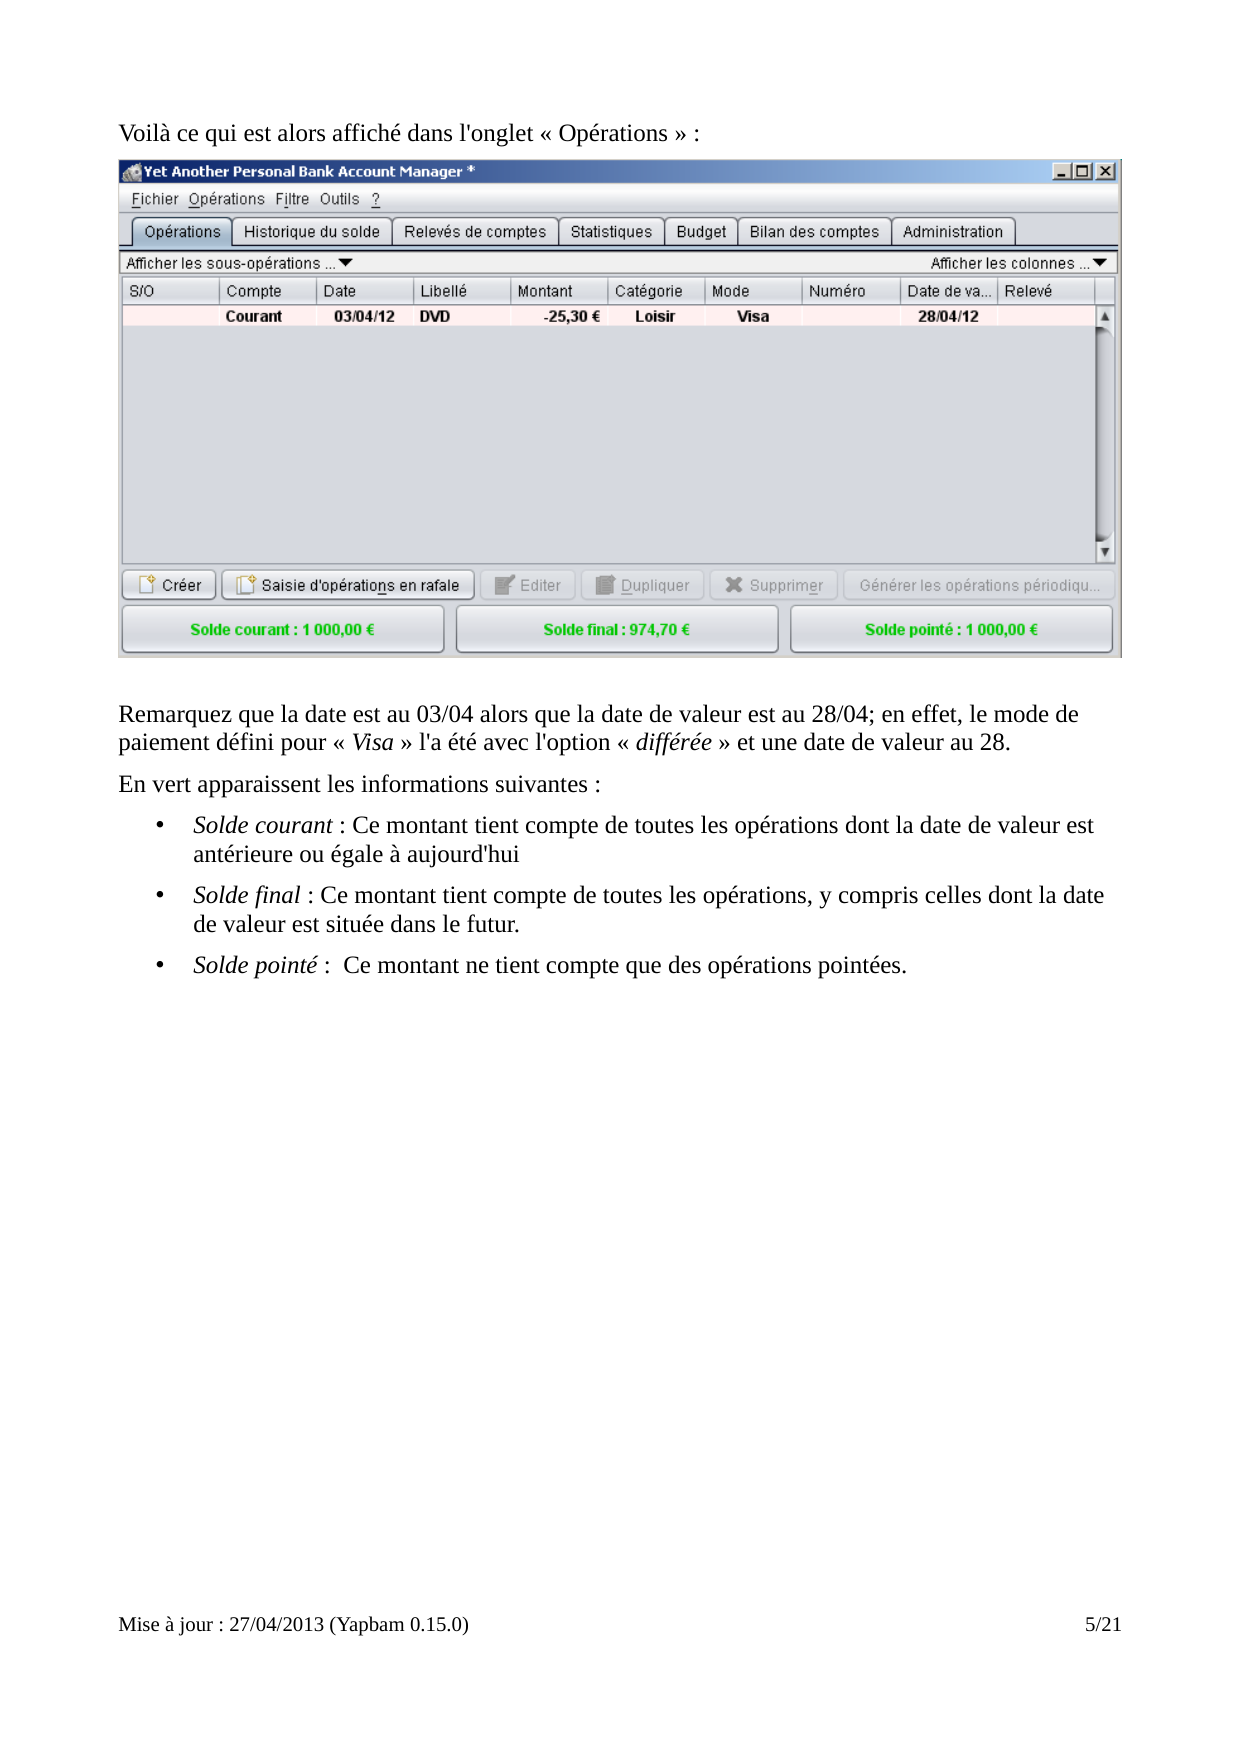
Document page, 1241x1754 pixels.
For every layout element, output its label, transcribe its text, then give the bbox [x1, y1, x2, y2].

text Voilà ce qui est alors affiché dans l'onglet « Opérations » : [118, 118, 1122, 147]
list Solde courant : Ce montant tient compte de toutes les opérations dont la date de valeur est antérieure ou égale à aujourd'hui [156, 810, 1122, 867]
text Remarquez que la date est au 03/04 alors que la date de valeur est au 28/04; en effet, le mode de paiement défini pour « Visa » l'a été avec l'option « différée » et une date de valeur au 28. [118, 699, 1122, 756]
list Solde final : Ce montant tient compte de toutes les opérations, y compris celles dont la date de valeur est située dans le futur. [156, 880, 1122, 937]
text En vert apparaissent les informations suivantes : [118, 769, 1122, 797]
list Solde pointé : Ce montant ne tient compte que des opérations pointées. [156, 950, 1122, 979]
picture [118, 159, 1122, 658]
